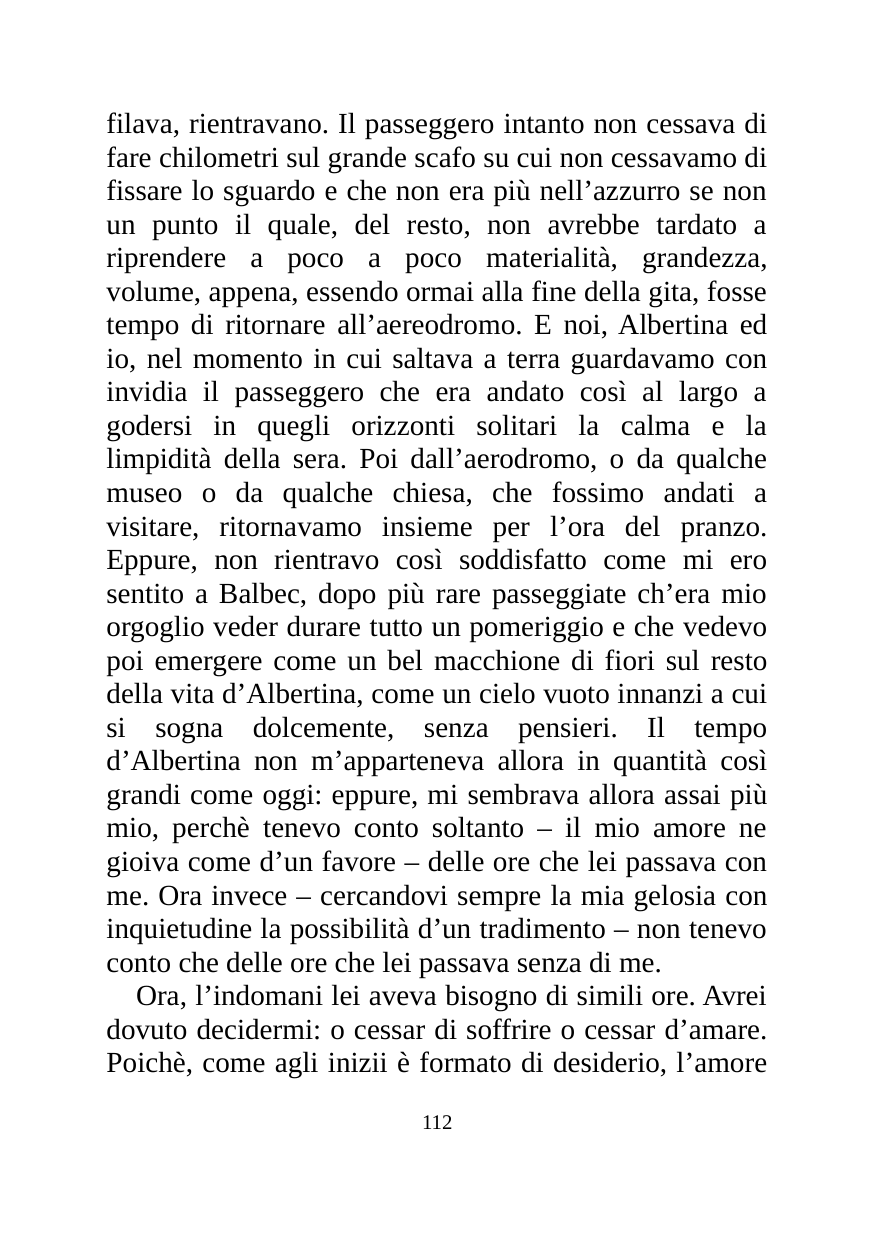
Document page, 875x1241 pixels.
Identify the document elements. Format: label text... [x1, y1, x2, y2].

text Ora, l’indomani lei aveva bisogno di simili ore. Avrei dovuto decidermi: o cessar di soffrire o cessar d’amare. Poichè, come agli inizii è formato di desiderio, l’amore [106, 978, 768, 1079]
text filava, rientravano. Il passeggero intanto non cessava di fare chilometri sul grande scafo su cui non cessavamo di fissare lo sguardo e che non era più nell’azzurro se non un punto il quale, del resto, non avrebbe tardato a riprendere a poco a poco materialità, grandezza, volume, appena, essendo ormai alla fine della gita, fosse tempo di ritornare all’aereodromo. E noi, Albertina ed io, nel momento in cui saltava a terra guardavamo con invidia il passeggero che era andato così al largo a godersi in quegli orizzonti solitari la calma e la limpidità della sera. Poi dall’aerodromo, o da qualche museo o da qualche chiesa, che fossimo andati a visitare, ritornavamo insieme per l’ora del pranzo. Eppure, non rientravo così soddisfatto come mi ero sentito a Balbec, dopo più rare passeggiate ch’era mio orgoglio veder durare tutto un pomeriggio e che vedevo poi emergere come un bel macchione di fiori sul resto della vita d’Albertina, come un cielo vuoto innanzi a cui si sogna dolcemente, senza pensieri. Il tempo d’Albertina non m’apparteneva allora in quantità così grandi come oggi: eppure, mi sembrava allora assai più mio, perchè tenevo conto soltanto – il mio amore ne gioiva come d’un favore – delle ore che lei passava con me. Ora invece – cercandovi sempre la mia gelosia con inquietudine la possibilità d’un tradimento – non tenevo conto che delle ore che lei passava senza di me. [106, 106, 768, 978]
